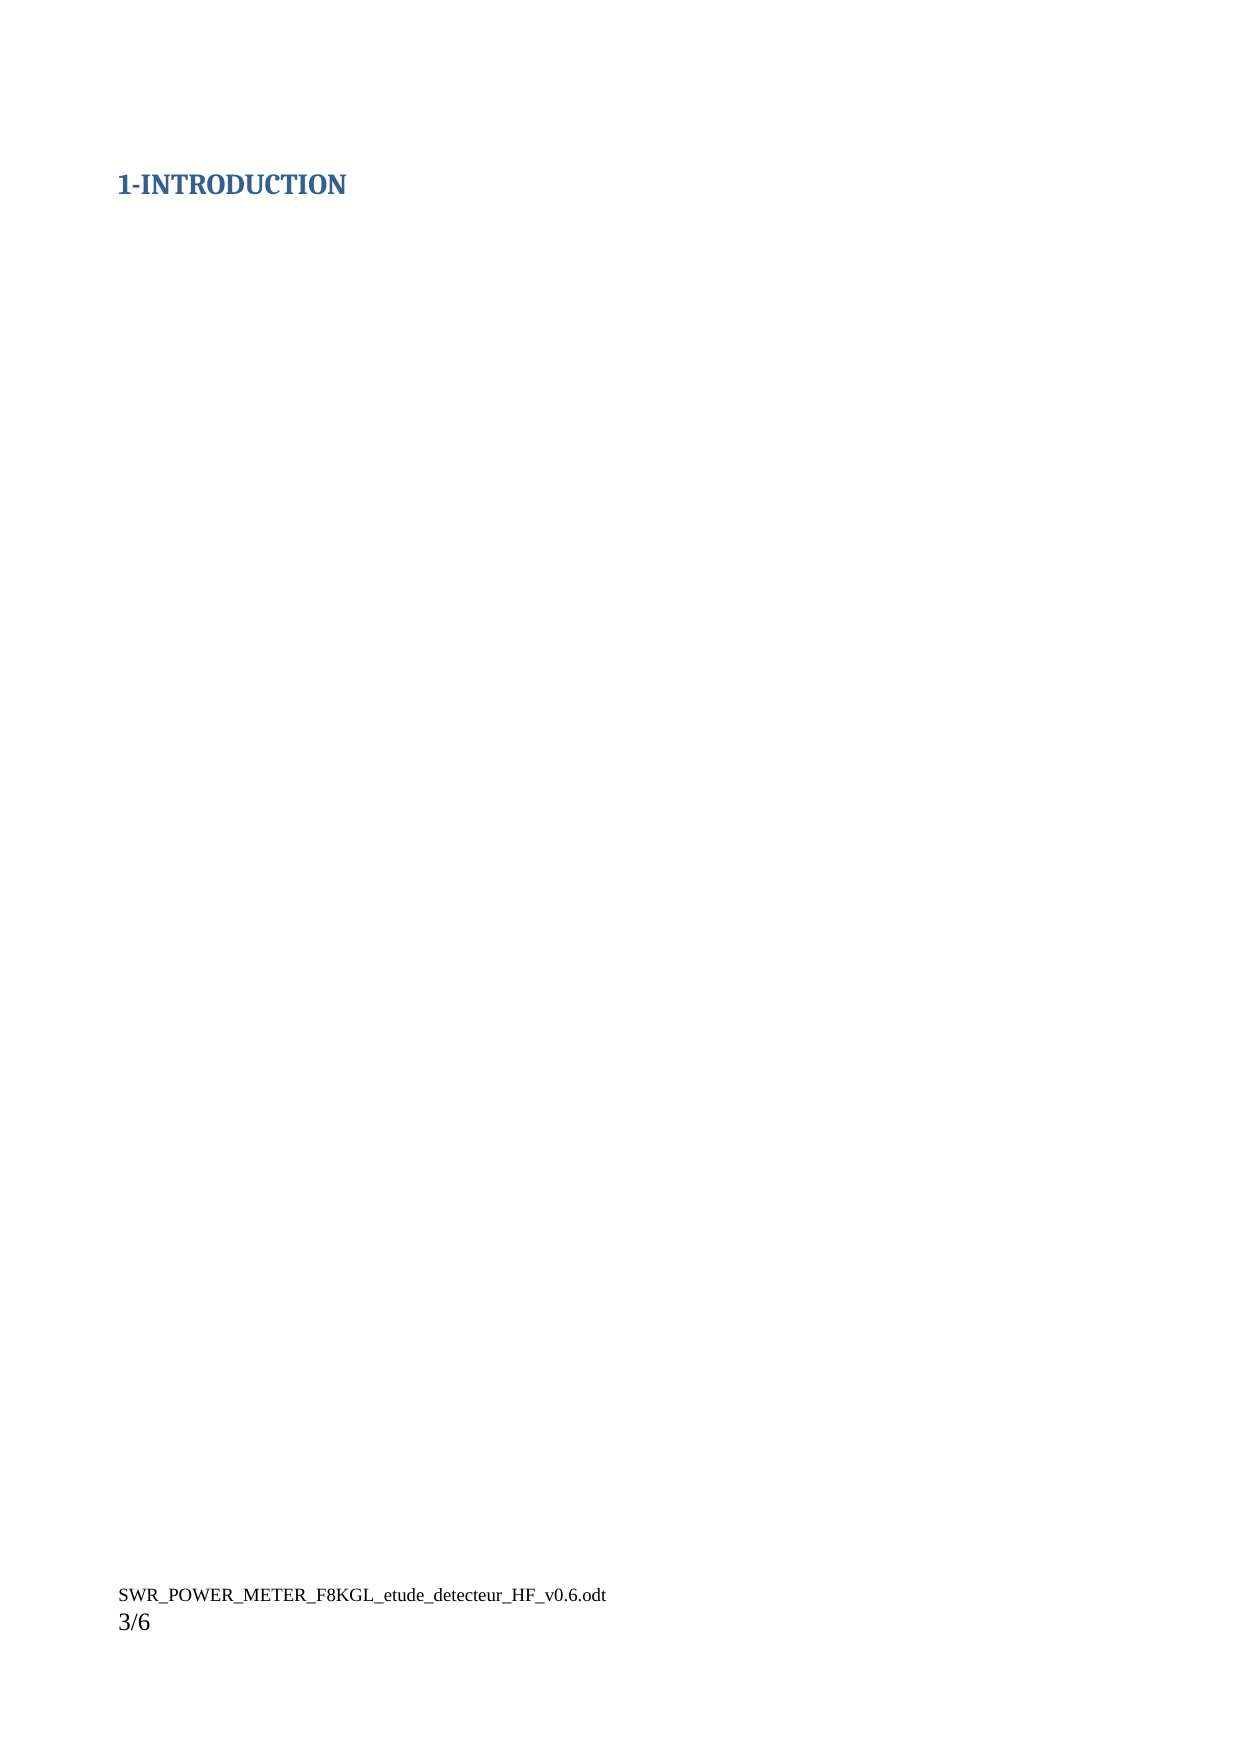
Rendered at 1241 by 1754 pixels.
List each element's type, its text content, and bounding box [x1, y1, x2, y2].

subtitle 1-INTRODUCTION [118, 168, 1122, 202]
